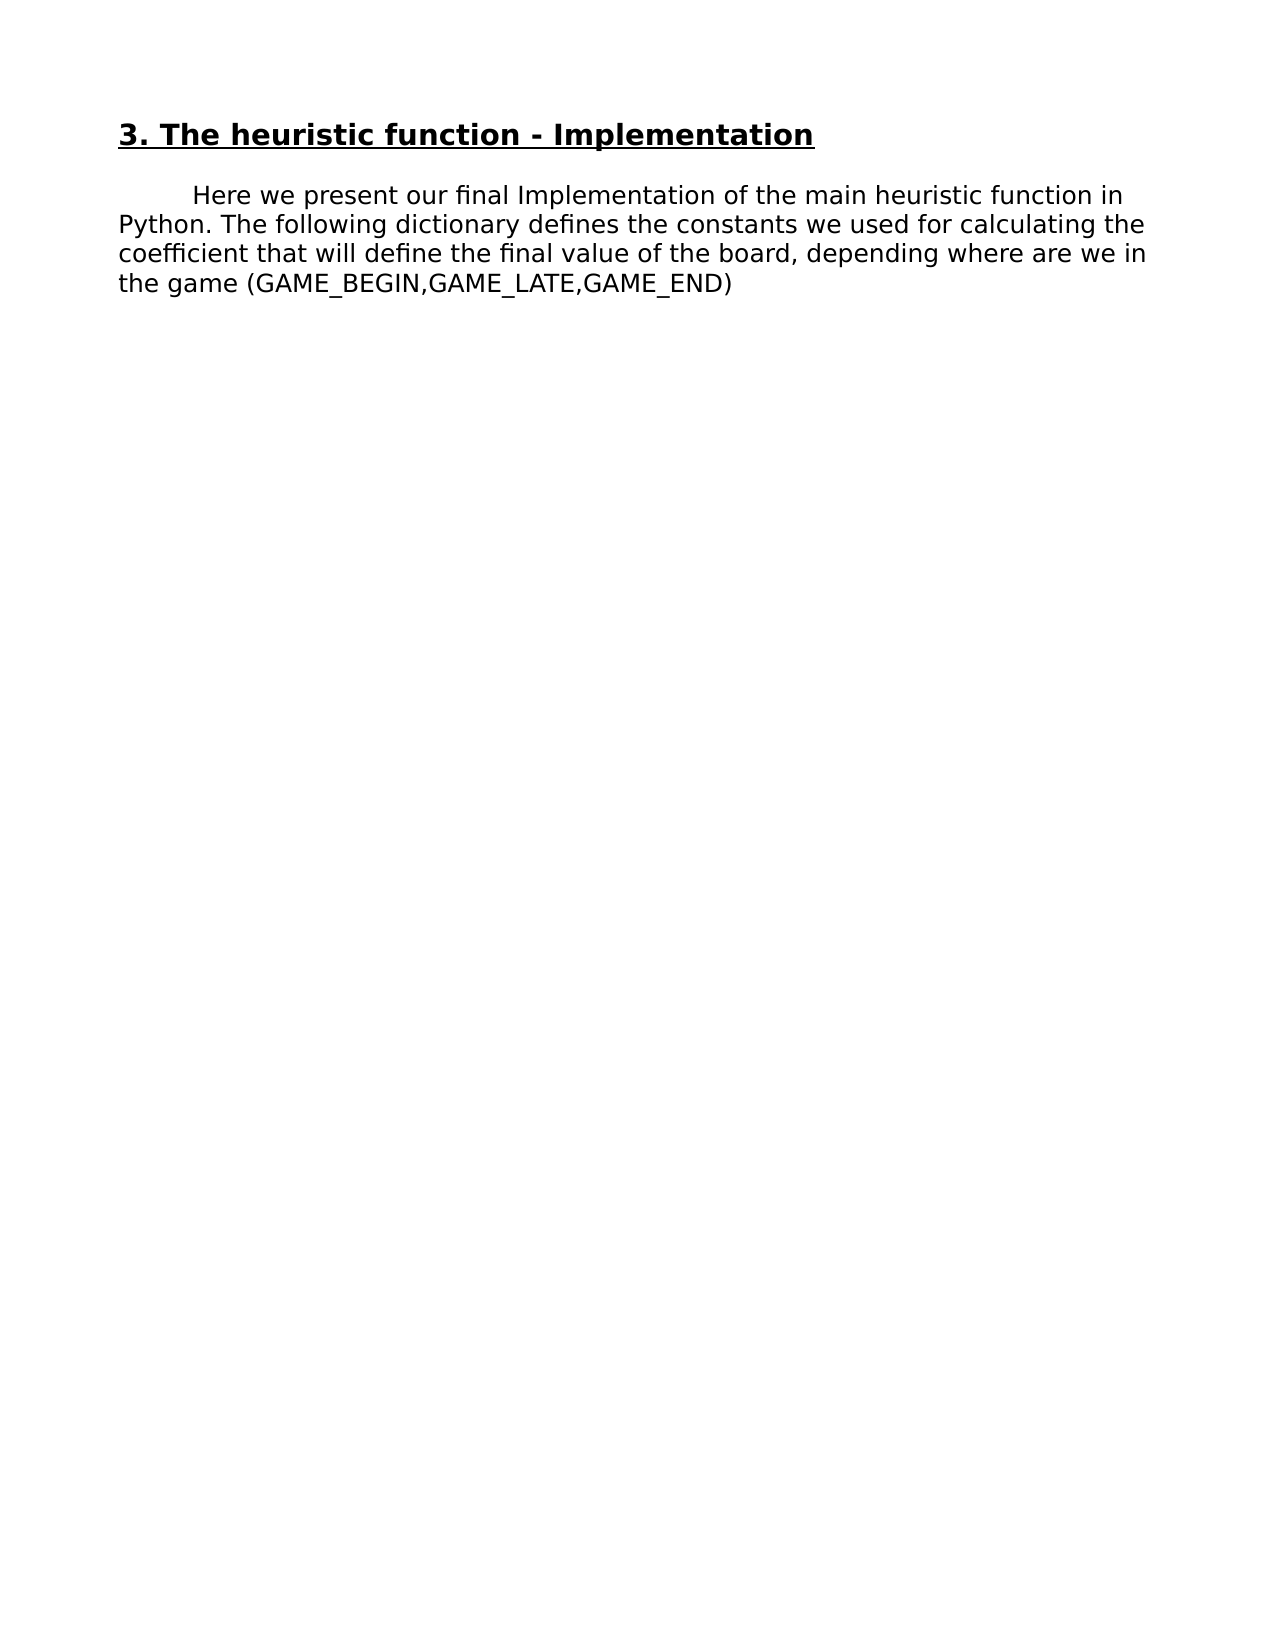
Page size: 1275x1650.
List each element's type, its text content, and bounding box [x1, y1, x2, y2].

text 3. The heuristic function - Implementation [118, 118, 1157, 152]
text Here we present our final Implementation of the main heuristic function in Python. The following dictionary defines the constants we used for calculating the coefficient that will define the final value of the board, depending where are we in the game (GAME_BEGIN,GAME_LATE,GAME_END) [118, 181, 1157, 298]
